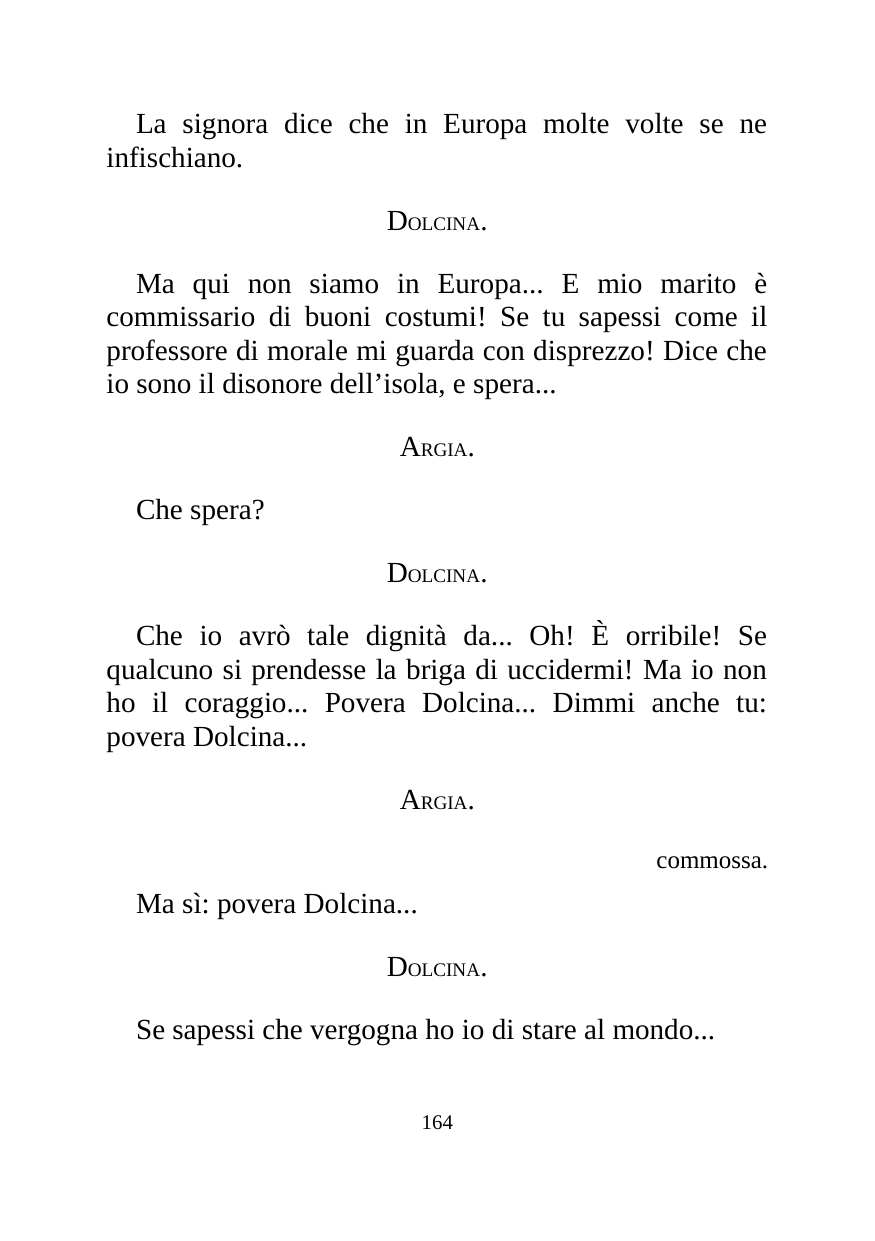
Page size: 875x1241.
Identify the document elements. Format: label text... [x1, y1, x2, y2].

text Dolcina. [106, 203, 768, 236]
text La signora dice che in Europa molte volte se ne infischiano. [106, 106, 768, 173]
text Che spera? [106, 492, 768, 526]
text Argia. [106, 429, 768, 463]
text Ma sì: povera Dolcina... [106, 886, 768, 919]
text Argia. [106, 782, 768, 816]
text Dolcina. [106, 949, 768, 982]
text Dolcina. [106, 556, 768, 589]
text Se sapessi che vergogna ho io di stare al mondo... [106, 1012, 768, 1045]
text Che io avrò tale dignità da... Oh! È orribile! Se qualcuno si prendesse la briga di uccidermi! Ma io non ho il coraggio... Povera Dolcina... Dimmi anche tu: povera Dolcina... [106, 618, 768, 753]
text Ma qui non siamo in Europa... E mio marito è commissario di buoni costumi! Se tu sapessi come il professore di morale mi guarda con disprezzo! Dice che io sono il disonore dell’isola, e spera... [106, 266, 768, 400]
text commossa. [431, 845, 768, 874]
